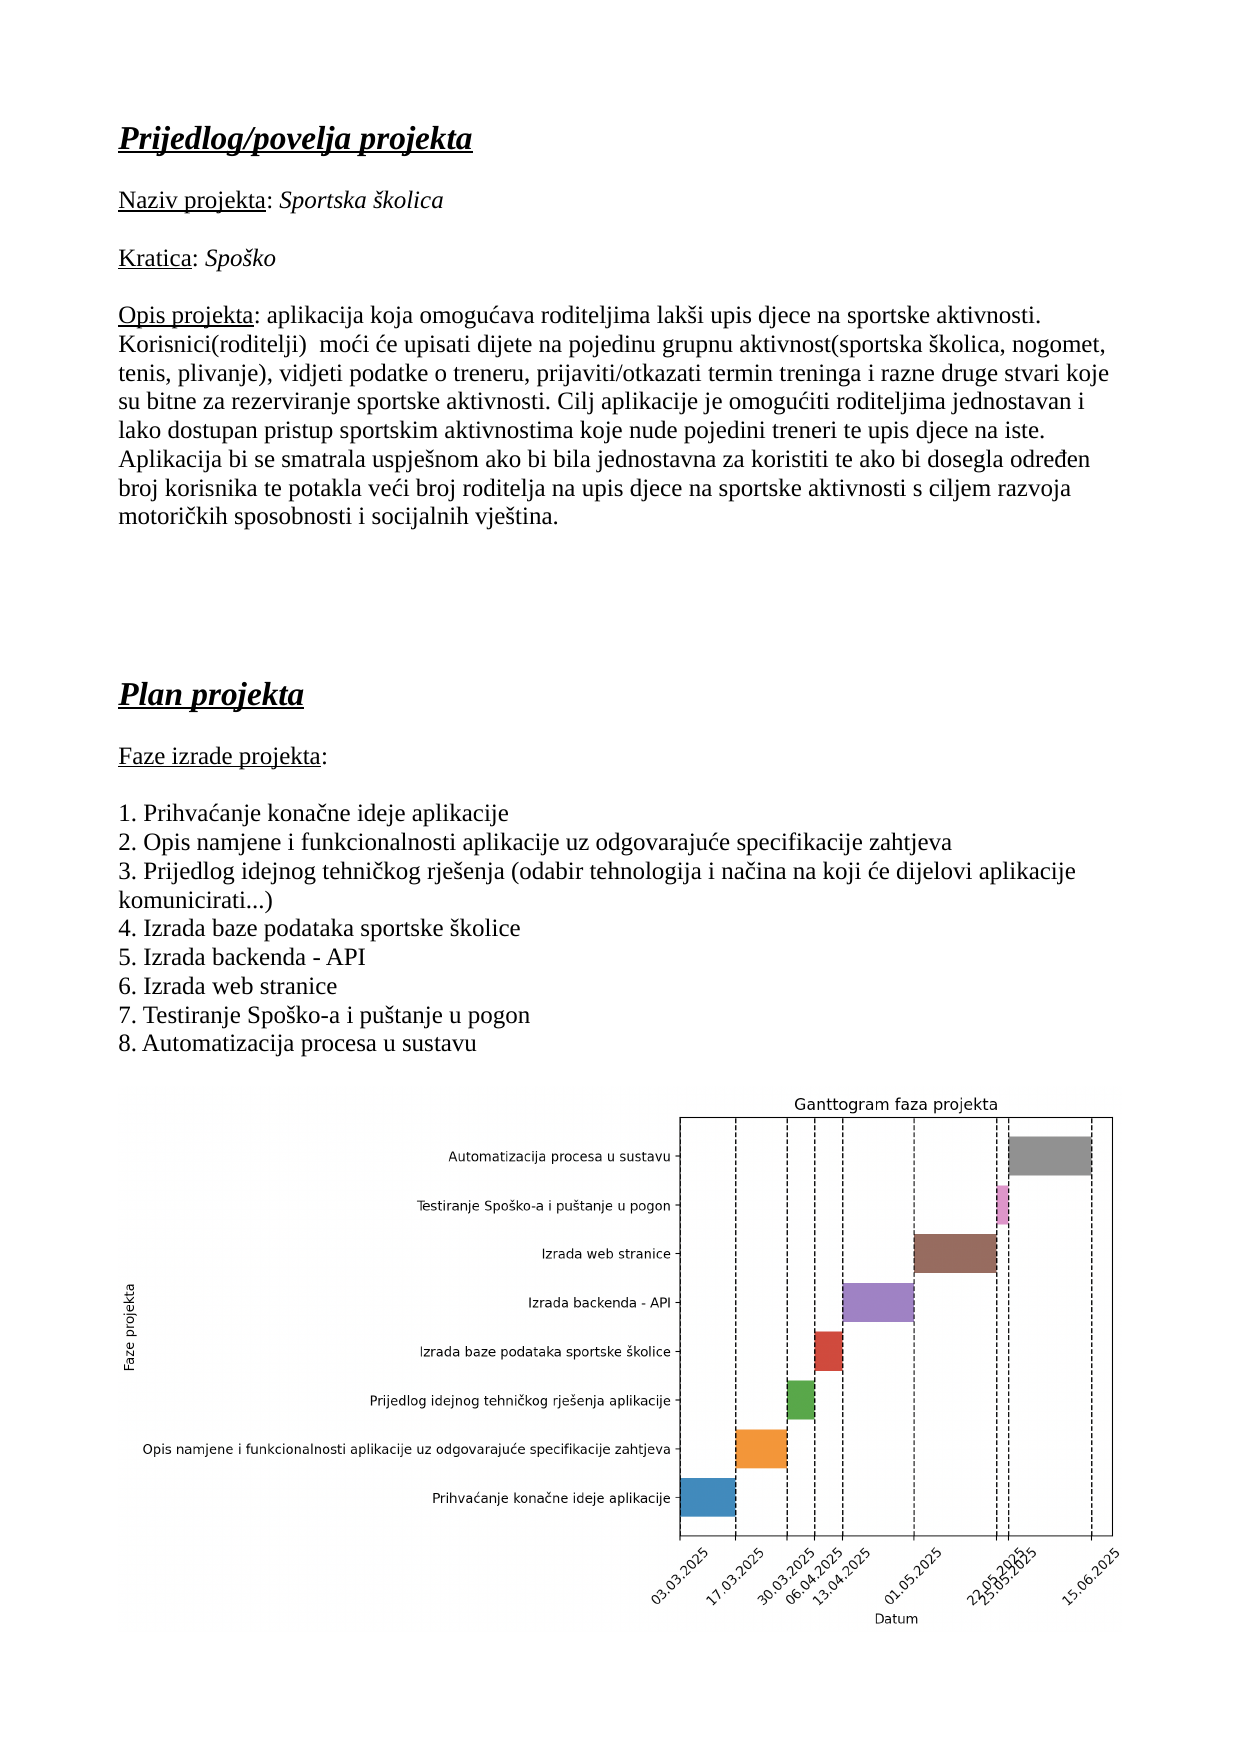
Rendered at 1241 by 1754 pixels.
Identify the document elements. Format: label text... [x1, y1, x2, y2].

text 4. Izrada baze podataka sportske školice [118, 913, 1122, 942]
text 1. Prihvaćanje konačne ideje aplikacije [118, 798, 1122, 827]
text Kratica: Spoško [118, 243, 1122, 271]
text Faze izrade projekta: [118, 741, 1122, 770]
text 5. Izrada backenda - API [118, 942, 1122, 971]
text Prijedlog/povelja projekta [118, 118, 1122, 156]
text Naziv projekta: Sportska školica [118, 185, 1122, 214]
text 2. Opis namjene i funkcionalnosti aplikacije uz odgovarajuće specifikacije zahtjeva [118, 827, 1122, 856]
text Opis projekta: aplikacija koja omogućava roditeljima lakši upis djece na sportske aktivnosti. Korisnici(roditelji) moći će upisati dijete na pojedinu grupnu aktivnost(sportska školica, nogomet, tenis, plivanje), vidjeti podatke o treneru, prijaviti/otkazati termin treninga i razne druge stvari koje su bitne za rezerviranje sportske aktivnosti. Cilj aplikacije je omogućiti roditeljima jednostavan i lako dostupan pristup sportskim aktivnostima koje nude pojedini treneri te upis djece na iste. Aplikacija bi se smatrala uspješnom ako bi bila jednostavna za koristiti te ako bi dosegla određen broj korisnika te potakla veći broj roditelja na upis djece na sportske aktivnosti s ciljem razvoja motoričkih sposobnosti i socijalnih vještina. [118, 300, 1122, 530]
text 6. Izrada web stranice [118, 971, 1122, 1000]
text 8. Automatizacija procesa u sustavu [118, 1028, 1122, 1057]
text Plan projekta [118, 674, 1122, 712]
text 3. Prijedlog idejnog tehničkog rješenja (odabir tehnologija i načina na koji će dijelovi aplikacije komunicirati...) [118, 856, 1122, 913]
text 7. Testiranje Spoško-a i puštanje u pogon [118, 1000, 1122, 1028]
